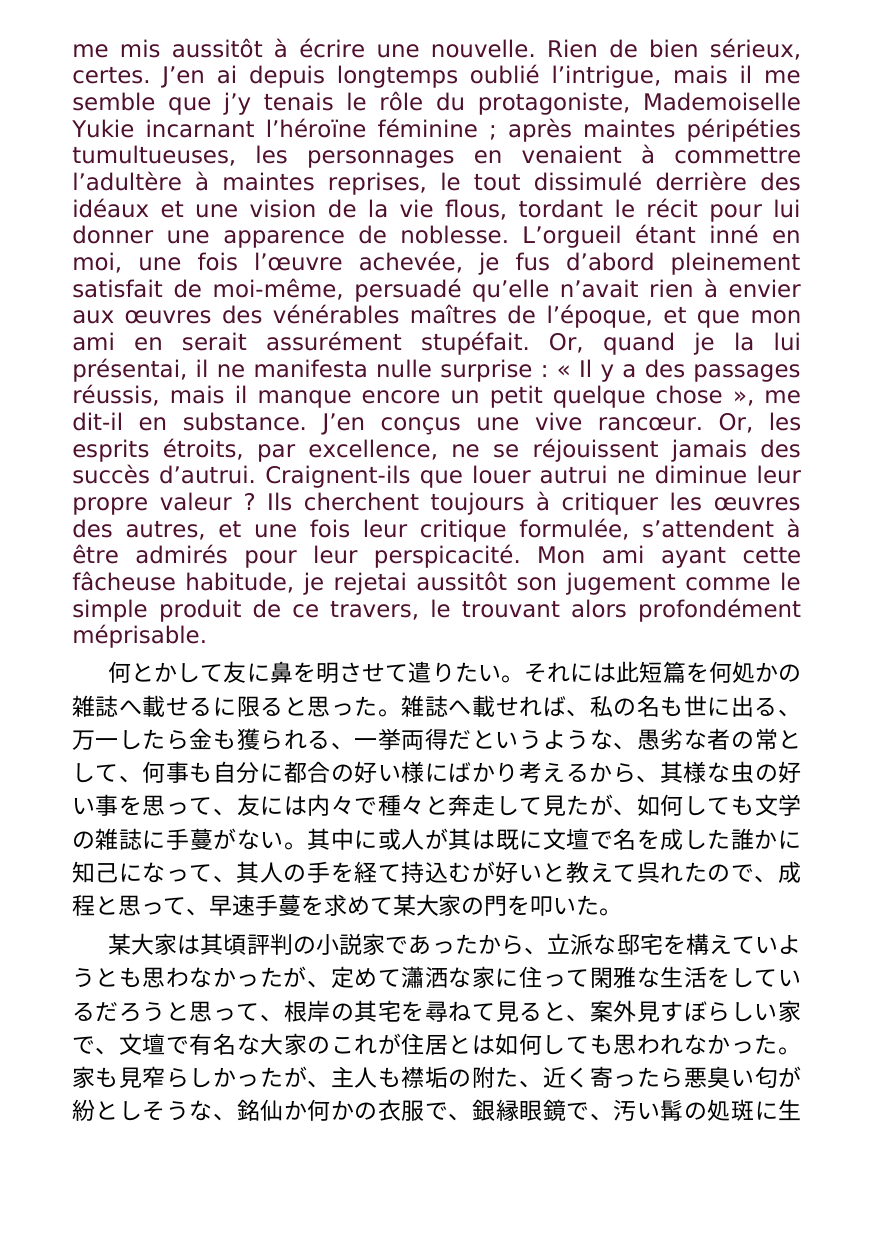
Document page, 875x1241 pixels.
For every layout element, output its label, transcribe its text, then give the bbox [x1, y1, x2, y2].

text me mis aussitôt à écrire une nouvelle. Rien de bien sérieux, certes. J’en ai depuis longtemps oublié l’intrigue, mais il me semble que j’y tenais le rôle du protagoniste, Mademoiselle Yukie incarnant l’héroïne féminine ; après maintes péripéties tumultueuses, les personnages en venaient à commettre l’adultère à maintes reprises, le tout dissimulé derrière des idéaux et une vision de la vie flous, tordant le récit pour lui donner une apparence de noblesse. L’orgueil étant inné en moi, une fois l’œuvre achevée, je fus d’abord pleinement satisfait de moi-même, persuadé qu’elle n’avait rien à envier aux œuvres des vénérables maîtres de l’époque, et que mon ami en serait assurément stupéfait. Or, quand je la lui présentai, il ne manifesta nulle surprise : « Il y a des passages réussis, mais il manque encore un petit quelque chose », me dit-il en substance. J’en conçus une vive rancœur. Or, les esprits étroits, par excellence, ne se réjouissent jamais des succès d’autrui. Craignent-ils que louer autrui ne diminue leur propre valeur ? Ils cherchent toujours à critiquer les œuvres des autres, et une fois leur critique formulée, s’attendent à être admirés pour leur perspicacité. Mon ami ayant cette fâcheuse habitude, je rejetai aussitôt son jugement comme le simple produit de ce travers, le trouvant alors profondément méprisable. [72, 36, 802, 649]
text 何とかして友に鼻を明させて遣りたい。それには此短篇を何処かの雑誌へ載せるに限ると思った。雑誌へ載せれば、私の名も世に出る、万一したら金も獲られる、一挙両得だというような、愚劣な者の常として、何事も自分に都合の好い様にばかり考えるから、其様な虫の好い事を思って、友には内々で種々と奔走して見たが、如何しても文学の雑誌に手蔓がない。其中に或人が其は既に文壇で名を成した誰かに知己になって、其人の手を経て持込むが好いと教えて呉れたので、成程と思って、早速手蔓を求めて某大家の門を叩いた。 [72, 655, 802, 921]
text 某大家は其頃評判の小説家であったから、立派な邸宅を構えていようとも思わなかったが、定めて瀟洒な家に住って閑雅な生活をしているだろうと思って、根岸の其宅を尋ねて見ると、案外見すぼらしい家で、文壇で有名な大家のこれが住居とは如何しても思われなかった。家も見窄らしかったが、主人も襟垢の附た、近く寄ったら悪臭い匂が紛としそうな、銘仙か何かの衣服で、銀縁眼鏡で、汚い髯の処斑に生 [72, 927, 802, 1126]
